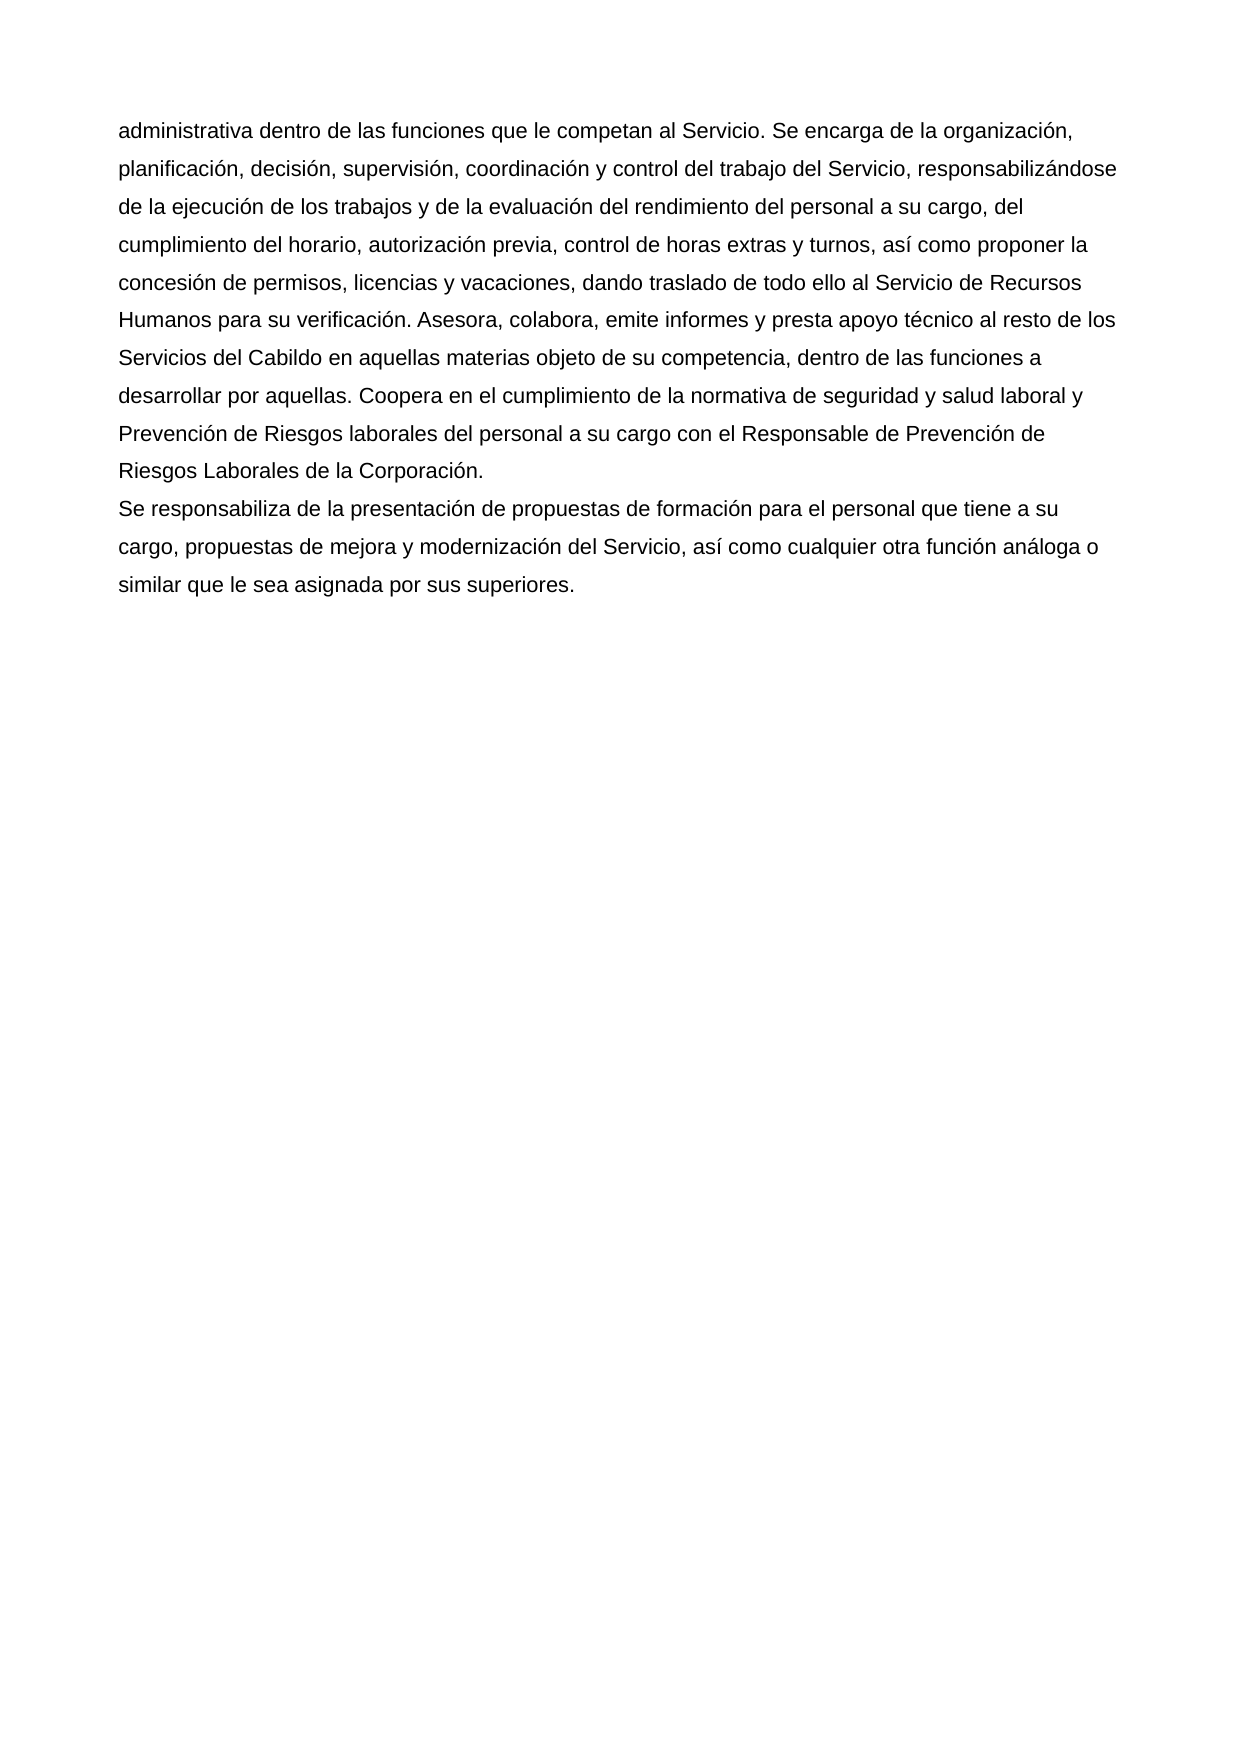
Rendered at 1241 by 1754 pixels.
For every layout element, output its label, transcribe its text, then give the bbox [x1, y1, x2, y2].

text administrativa dentro de las funciones que le competan al Servicio. Se encarga de la organización, planificación, decisión, supervisión, coordinación y control del trabajo del Servicio, responsabilizándose de la ejecución de los trabajos y de la evaluación del rendimiento del personal a su cargo, del cumplimiento del horario, autorización previa, control de horas extras y turnos, así como proponer la concesión de permisos, licencias y vacaciones, dando traslado de todo ello al Servicio de Recursos Humanos para su verificación. Asesora, colabora, emite informes y presta apoyo técnico al resto de los Servicios del Cabildo en aquellas materias objeto de su competencia, dentro de las funciones a desarrollar por aquellas. Coopera en el cumplimiento de la normativa de seguridad y salud laboral y Prevención de Riesgos laborales del personal a su cargo con el Responsable de Prevención de Riesgos Laborales de la Corporación. [118, 118, 1122, 484]
text Se responsabiliza de la presentación de propuestas de formación para el personal que tiene a su cargo, propuestas de mejora y modernización del Servicio, así como cualquier otra función análoga o similar que le sea asignada por sus superiores. [118, 496, 1122, 597]
